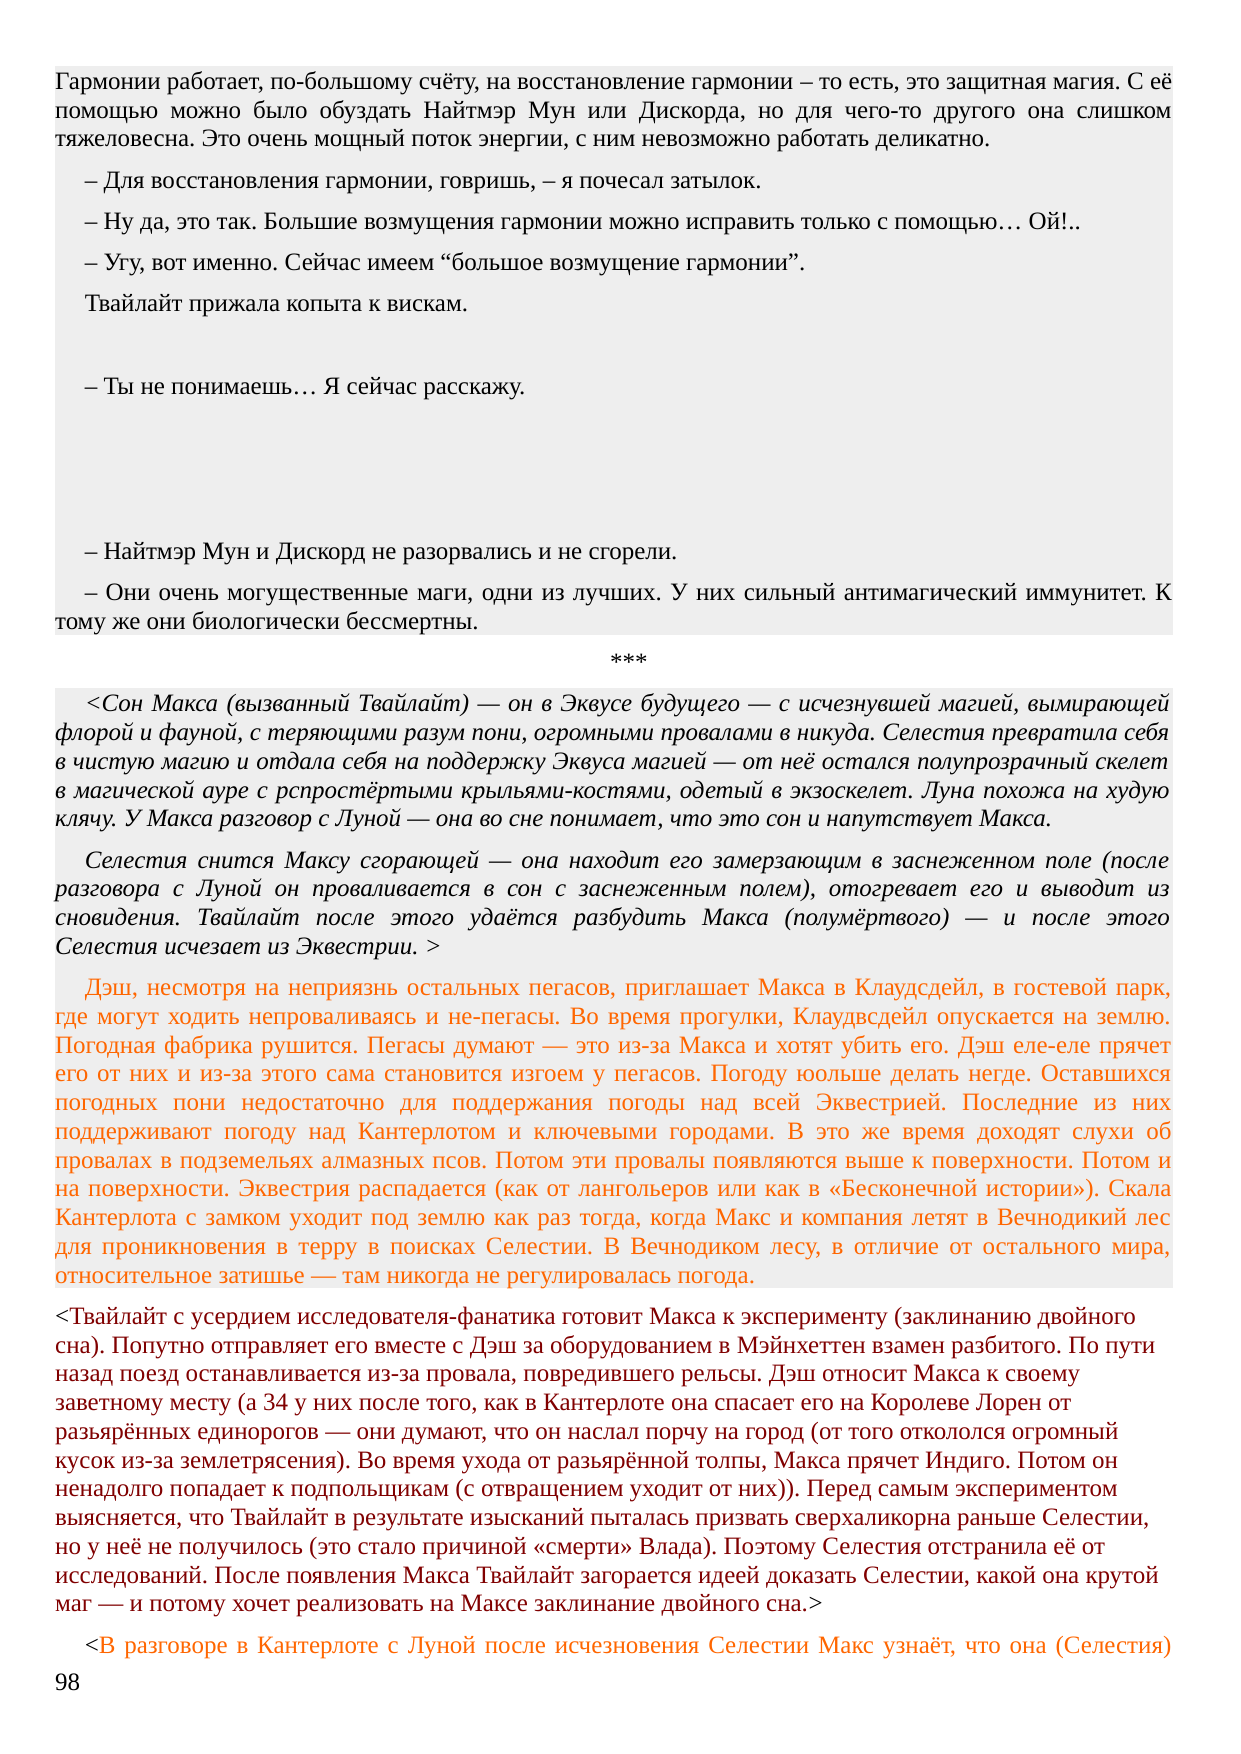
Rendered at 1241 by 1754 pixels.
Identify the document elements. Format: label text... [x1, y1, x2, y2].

text <В разговоре в Кантерлоте с Луной после исчезновения Селестии Макс узнаёт, что она (Селестия) [55, 1630, 1173, 1658]
text – Ты не понимаешь… Я сейчас расскажу. [55, 371, 1173, 400]
text – Угу, вот именно. Сейчас имеем “большое возмущение гармонии”. [55, 247, 1173, 276]
text Гармонии работает, по-большому счёту, на восстановление гармонии – то есть, это защитная магия. С её помощью можно было обуздать Найтмэр Мун или Дискорда, но для чего-то другого она слишком тяжеловесна. Это очень мощный поток энергии, с ним невозможно работать деликатно. [55, 66, 1173, 152]
text – Найтмэр Мун и Дискорд не разорвались и не сгорели. [55, 536, 1173, 565]
text <Твайлайт с усердием исследователя-фанатика готовит Макса к эксперименту (заклинанию двойного сна). Попутно отправляет его вместе с Дэш за оборудованием в Мэйнхеттен взамен разбитого. По пути назад поезд останавливается из-за провала, повредившего рельсы. Дэш относит Макса к своему заветному месту (а 34 у них после того, как в Кантерлоте она спасает его на Королеве Лорен от разьярённых единорогов — они думают, что он наслал порчу на город (от того откололся огромный кусок из-за землетрясения). Во время ухода от разьярённой толпы, Макса прячет Индиго. Потом он ненадолго попадает к подпольщикам (с отвращением уходит от них)). Перед самым экспериментом выясняется, что Твайлайт в результате изысканий пыталась призвать сверхаликорна раньше Селестии, но у неё не получилось (это стало причиной «смерти» Влада). Поэтому Селестия отстранила её от исследований. После появления Макса Твайлайт загорается идеей доказать Селестии, какой она крутой маг — и потому хочет реализовать на Максе заклинание двойного сна.> [55, 1301, 1173, 1617]
text <Сон Макса (вызванный Твайлайт) — он в Эквусе будущего — с исчезнувшей магией, вымирающей флорой и фауной, с теряющими разум пони, огромными провалами в никуда. Селестия превратила себя в чистую магию и отдала себя на поддержку Эквуса магией — от неё остался полупрозрачный скелет в магической ауре с рспростёртыми крыльями-костями, одетый в экзоскелет. Луна похожа на худую клячу. У Макса разговор с Луной — она во сне понимает, что это сон и напутствует Макса. [55, 688, 1173, 832]
text Дэш, несмотря на неприязнь остальных пегасов, приглашает Макса в Клаудсдейл, в гостевой парк, где могут ходить непроваливаясь и не-пегасы. Во время прогулки, Клаудвсдейл опускается на землю. Погодная фабрика рушится. Пегасы думают — это из-за Макса и хотят убить его. Дэш еле-еле прячет его от них и из-за этого сама становится изгоем у пегасов. Погоду юольше делать негде. Оставшихся погодных пони недостаточно для поддержания погоды над всей Эквестрией. Последние из них поддерживают погоду над Кантерлотом и ключевыми городами. В это же время доходят слухи об провалах в подземельях алмазных псов. Потом эти провалы появляются выше к поверхности. Потом и на поверхности. Эквестрия распадается (как от лангольеров или как в «Бесконечной истории»). Скала Кантерлота с замком уходит под землю как раз тогда, когда Макс и компания летят в Вечнодикий лес для проникновения в терру в поисках Селестии. В Вечнодиком лесу, в отличие от остального мира, относительное затишье — там никогда не регулировалась погода. [55, 972, 1173, 1288]
text *** [55, 647, 1173, 676]
text Твайлайт прижала копыта к вискам. [55, 288, 1173, 317]
text – Они очень могущественные маги, одни из лучших. У них сильный антимагический иммунитет. К тому же они биологически бессмертны. [55, 577, 1173, 635]
text – Ну да, это так. Большие возмущения гармонии можно исправить только с помощью… Ой!.. [55, 206, 1173, 235]
text Селестия снится Максу сгорающей — она находит его замерзающим в заснеженном поле (после разговора с Луной он проваливается в сон с заснеженным полем), отогревает его и выводит из сновидения. Твайлайт после этого удаётся разбудить Макса (полумёртвого) — и после этого Селестия исчезает из Эквестрии. > [55, 845, 1173, 960]
text – Для восстановления гармонии, говришь, – я почесал затылок. [55, 165, 1173, 193]
